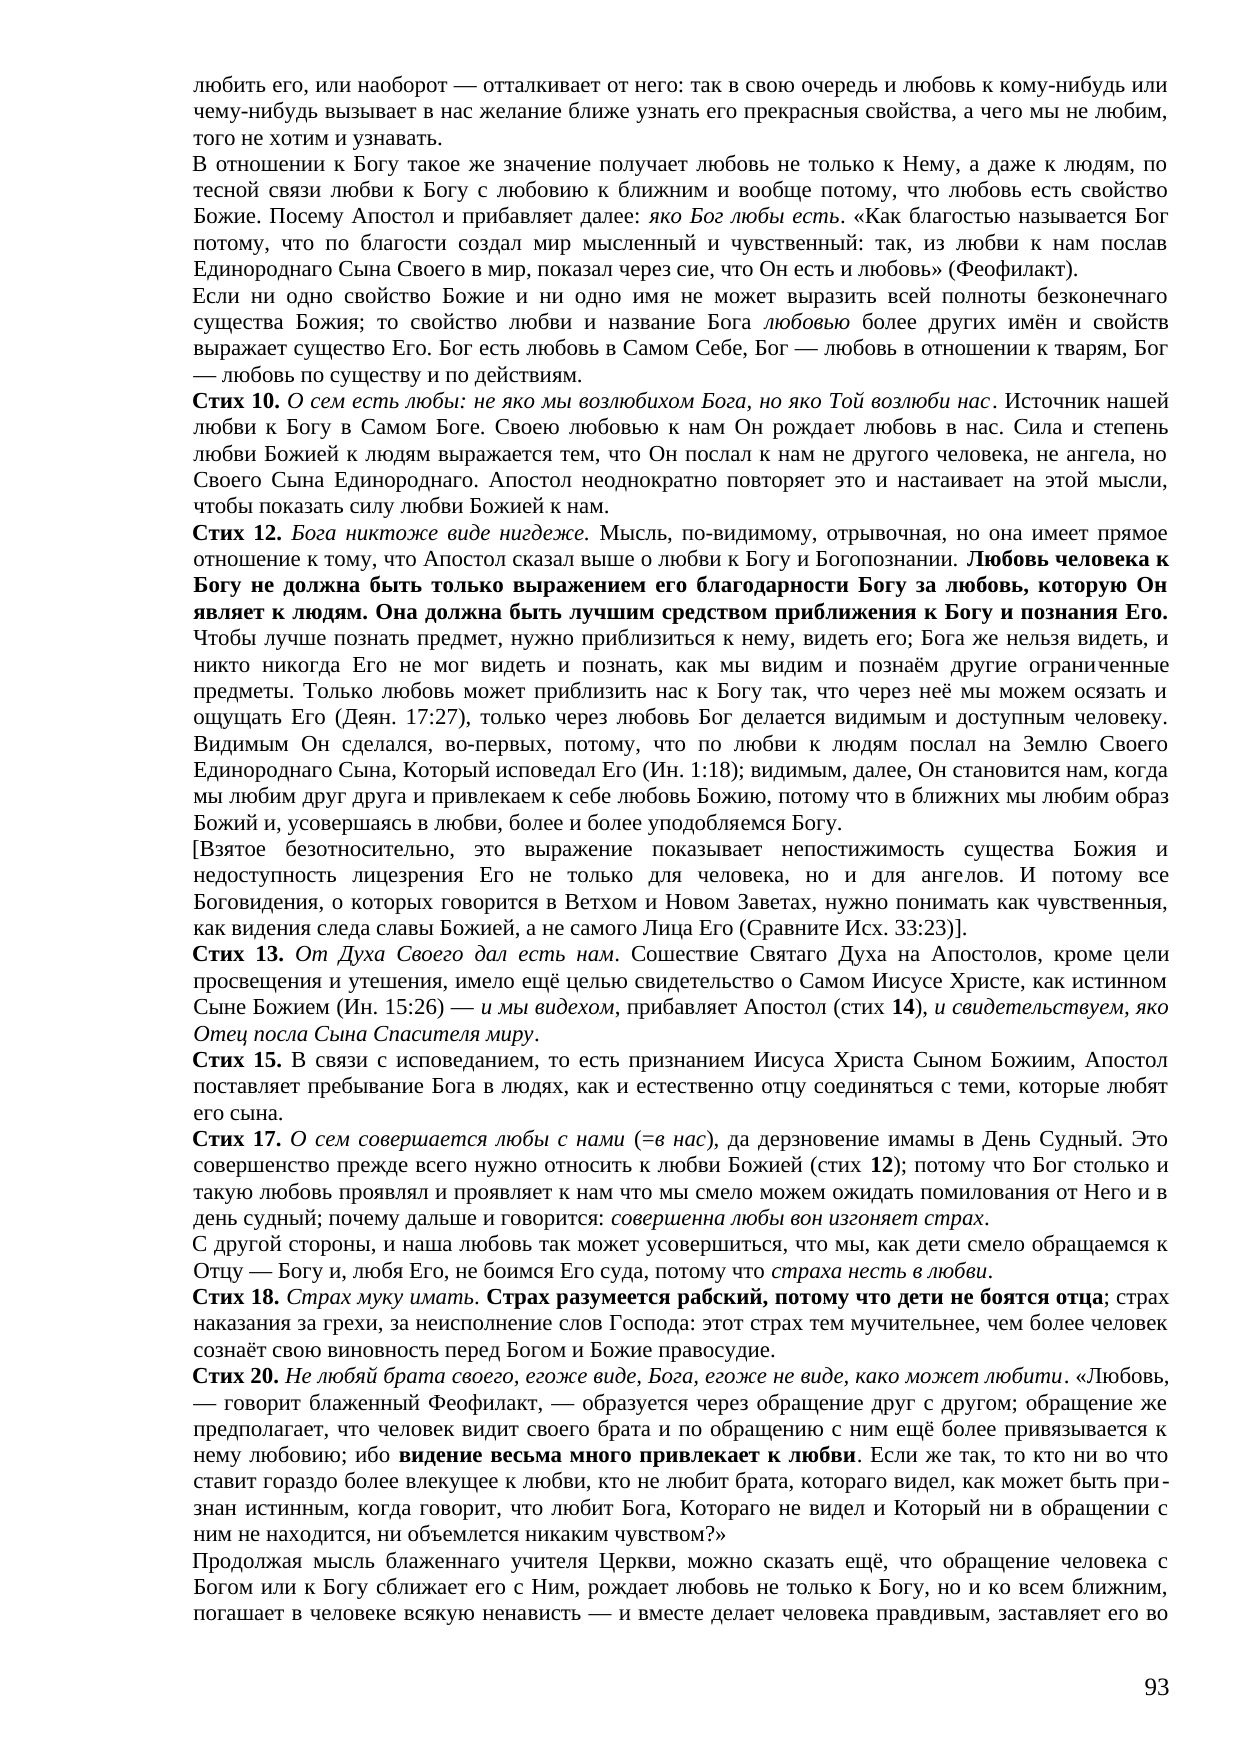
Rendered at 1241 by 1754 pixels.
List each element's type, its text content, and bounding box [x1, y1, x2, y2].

text В отношении к Богу такое же значение получает любовь не только к Нему, а даже к людям, по тесной связи любви к Богу с любовию к ближним и вообще потому, что любовь есть свойство Божие. Посему Апостол и прибавляет далее: яко Бог любы есть. «Как благостью называется Бог потому, что по благости создал мир мысленный и чувственный: так, из любви к нам послав Единороднаго Сына Своего в мир, показал через сие, что Он есть и любовь» (Феофилакт). [192, 150, 1169, 282]
text любить его, или наоборот — отталкивает от него: так в свою очередь и любовь к кому-нибудь или чему-нибудь вызывает в нас желание ближе узнать его прекрасныя свойства, а чего мы не любим, того не хотим и узнавать. [192, 71, 1169, 150]
text Продолжая мысль блаженнаго учителя Церкви, можно сказать ещё, что обращение человека с Богом или к Богу сближает его с Ним, рождает любовь не только к Богу, но и ко всем ближним, погашает в человеке всякую нена­висть — и вместе делает человека правдивым, заставляет его во [192, 1547, 1169, 1626]
text Стих 18. Страх муку имать. Страх разумеется рабский, потому что дети не боят­ся отца; страх наказания за грехи, за неисполнение слов Господа: этот страх тем мучительнее, чем более человек сознаёт свою виновность перед Богом и Божие правосудие. [192, 1283, 1169, 1362]
text Стих 15. В связи с исповеданием, то есть признанием Иисуса Христа Сыном Божиим, Апостол поставляет пребывание Бога в людях, как и естественно отцу соединяться с теми, которые любят его сына. [192, 1046, 1169, 1125]
text Стих 12. Бога никтоже виде нигдеже. Мысль, по-видимому, отрывочная, но она имеет прямое отношение к тому, что Апостол сказал выше о любви к Богу и Богопознании. Любовь человека к Богу не должна быть только выражением его благодарности Богу за любовь, которую Он являет к людям. Она должна быть лучшим средством приближения к Богу и познания Его. Чтобы лучше познать пред­мет, нужно приблизиться к нему, видеть его; Бога же нельзя видеть, и никто никогда Его не мог видеть и познать, как мы видим и познаём другие ограни­ченные предметы. Только любовь может приблизить нас к Богу так, что через неё мы можем осязать и ощущать Его (Деян. 17:27), только через любовь Бог делается видимым и доступным человеку. Видимым Он сделался, во-первых, потому, что по любви к людям послал на Землю Своего Единороднаго Сына, Который исповедал Его (Ин. 1:18); видимым, далее, Он становится нам, когда мы любим друг друга и привлекаем к себе любовь Божию, потому что в ближ­них мы любим образ Божий и, усовершаясь в любви, более и более уподобля­емся Богу. [192, 519, 1169, 835]
text Стих 10. О сем есть любы: не яко мы возлюбихом Бога, но яко Той возлюби нас. Источник нашей любви к Богу в Самом Боге. Своею любовью к нам Он рожда­ет любовь в нас. Сила и степень любви Божией к людям выражается тем, что Он послал к нам не другого человека, не ангела, но Своего Сына Единороднаго. Апостол неоднократно повторяет это и настаивает на этой мысли, чтобы пока­зать силу любви Божией к нам. [192, 387, 1169, 519]
text Стих 17. О сем совершается любы с нами (=в нас), да дерзновение имамы в День Судный. Это совершенство прежде всего нужно относить к любви Божией (стих 12); потому что Бог столько и такую любовь проявлял и проявляет к нам что мы смело можем ожидать помилования от Него и в день судный; почему дальше и говорится: совершенна любы вон изгоняет страх. [192, 1125, 1169, 1230]
text Стих 13. От Духа Своего дал есть нам. Сошествие Святаго Духа на Апосто­лов, кроме цели просвещения и утешения, имело ещё целью свидетельство о Самом Иисусе Христе, как истинном Сыне Божием (Ин. 15:26) — и мы видехом, прибавляет Апостол (стих 14), и свидетельствуем, яко Отец посла Сына Спасителя миру. [192, 941, 1169, 1046]
text [Взятое безотносительно, это выражение показывает непостижимость существа Божия и недоступность лицезрения Его не только для человека, но и для анге­лов. И потому все Боговидения, о которых говорится в Ветхом и Новом Заветах, нужно понимать как чувственныя, как видения следа славы Божией, а не самого Лица Его (Сравните Исх. 33:23)]. [192, 835, 1169, 941]
text Стих 20. Не любяй брата своего, егоже виде, Бога, егоже не виде, како может любити. «Любовь, — говорит блаженный Феофилакт, — образуется через обращение друг с другом; обращение же предполагает, что человек видит своего брата и по обращению с ним ещё более привязывается к нему любовию; ибо видение весьма много привлекает к любви. Если же так, то кто ни во что ставит гораздо более влекущее к любви, кто не любит брата, котораго видел, как может быть при­знан истинным, когда говорит, что любит Бога, Котораго не видел и Который ни в обращении с ним не находится, ни объемлется никаким чувством?» [192, 1362, 1169, 1547]
text Если ни одно свойство Божие и ни одно имя не может выразить всей полноты безконечнаго существа Божия; то свойство любви и название Бога любовью бо­лее других имён и свойств выражает существо Его. Бог есть любовь в Самом Себе, Бог — любовь в отношении к тварям, Бог — любовь по существу и по действиям. [192, 282, 1169, 387]
text С другой стороны, и наша любовь так может усовершиться, что мы, как дети смело обращаемся к Отцу — Богу и, любя Его, не боимся Его суда, потому что страха несть в любви. [192, 1230, 1169, 1283]
